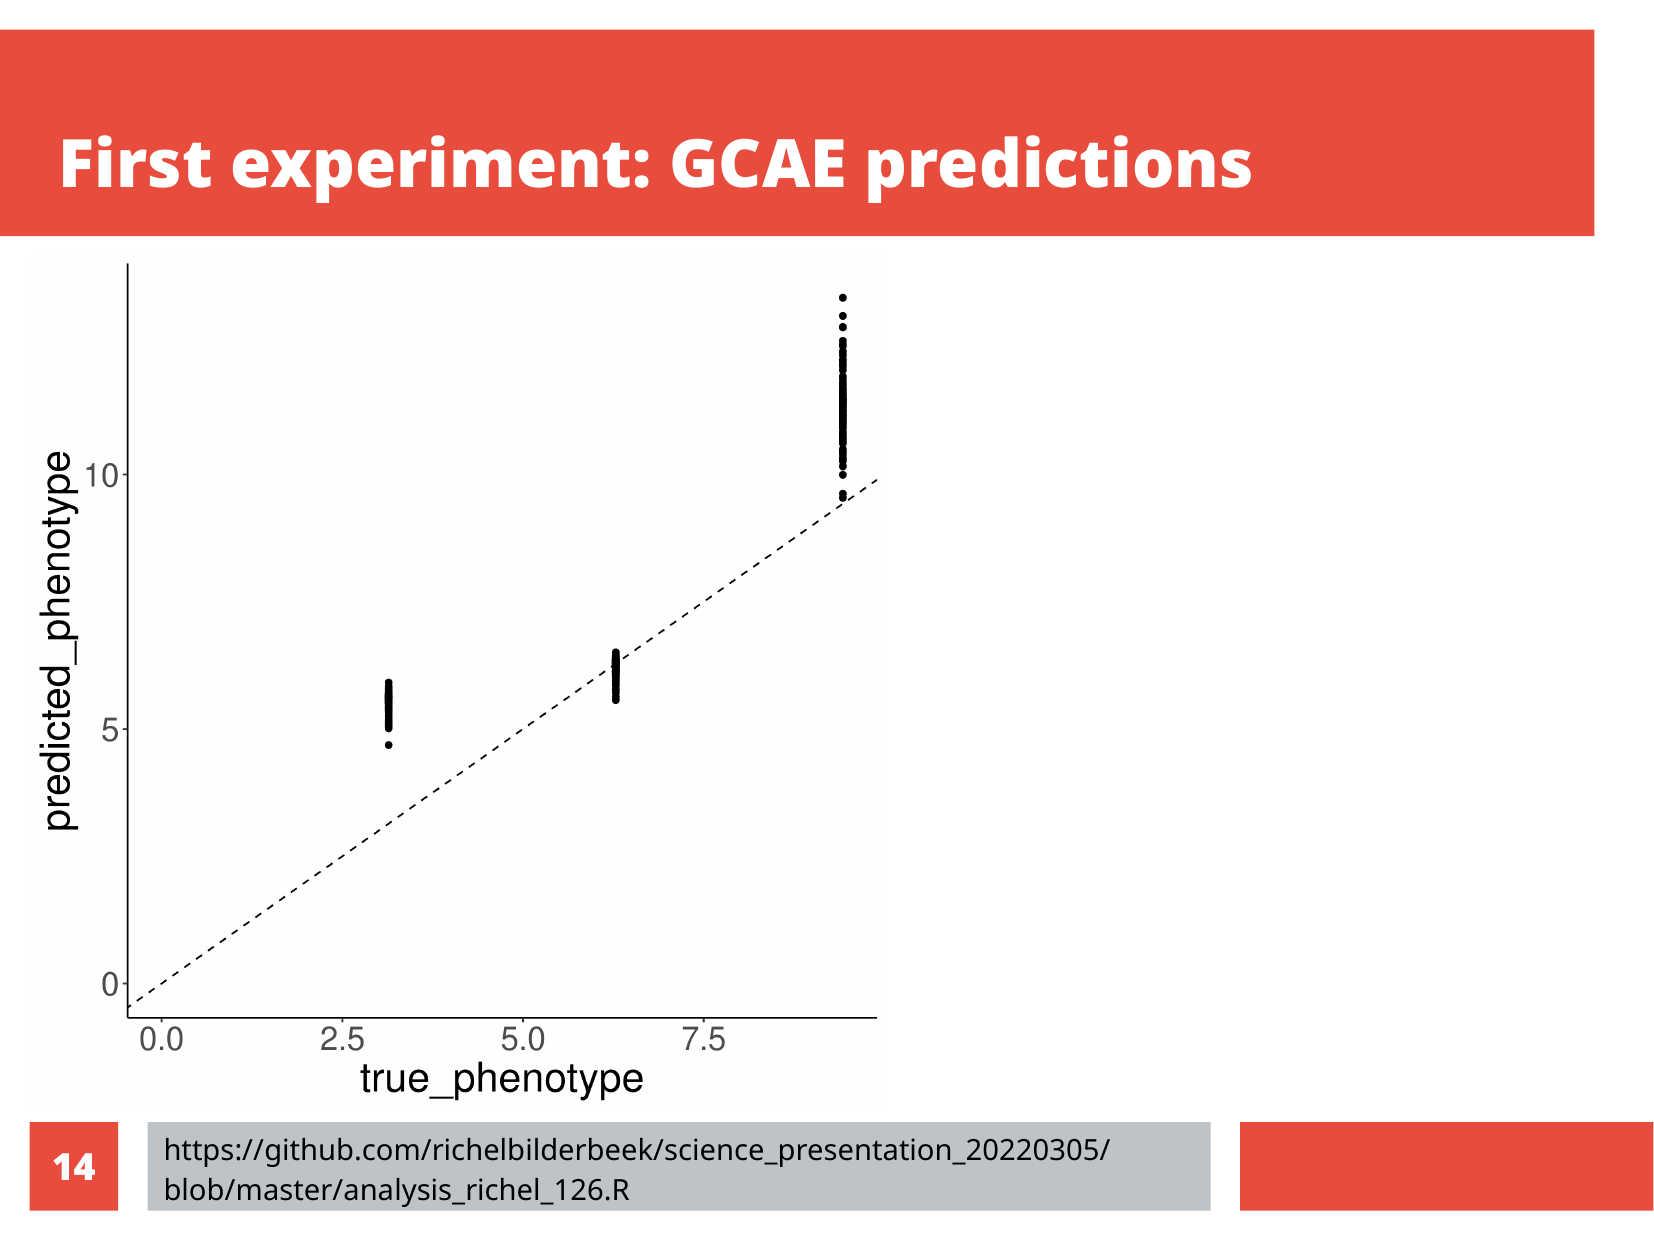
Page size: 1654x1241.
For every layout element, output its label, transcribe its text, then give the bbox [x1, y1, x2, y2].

text_box https://github.com/richelbilderbeek/science_presentation_20220305/blob/master/analysis_richel_126.R [148, 1122, 1216, 1216]
title First experiment: GCAE predictions [59, 59, 1595, 207]
picture [30, 254, 886, 1110]
